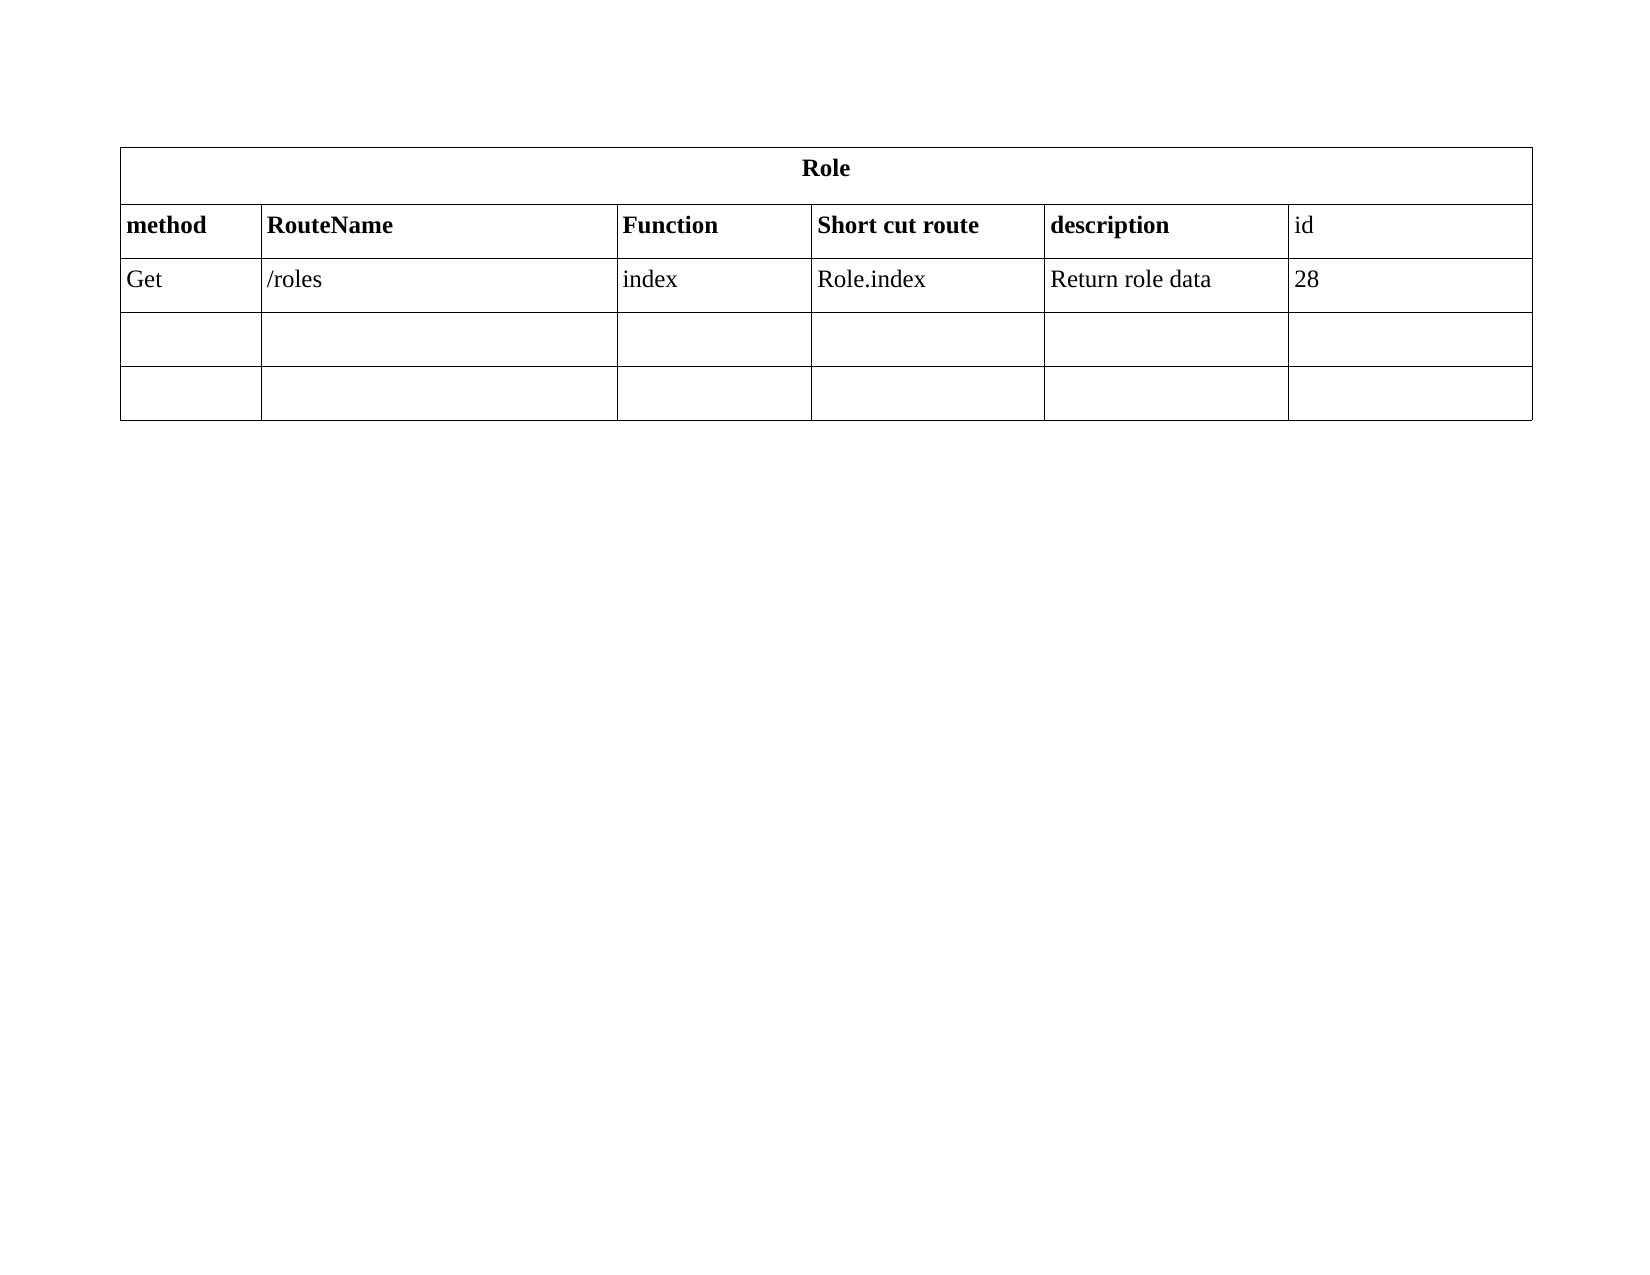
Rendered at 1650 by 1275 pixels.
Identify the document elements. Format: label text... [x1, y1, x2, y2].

table_cell Role.index [812, 259, 1044, 312]
table_cell [1045, 313, 1288, 366]
table_cell [1289, 367, 1532, 420]
table_cell [1045, 367, 1288, 420]
table_cell [1289, 313, 1532, 366]
table_cell [618, 313, 811, 366]
table_cell id [1289, 205, 1532, 258]
table_cell Get [121, 259, 261, 312]
table_cell Function [618, 205, 811, 258]
table_cell [262, 313, 617, 366]
table_cell [812, 367, 1044, 420]
table_cell [618, 367, 811, 420]
table_cell Short cut route [812, 205, 1044, 258]
table_cell [121, 367, 261, 420]
table_cell 28 [1289, 259, 1532, 312]
table_header Role [121, 148, 1532, 204]
table_cell [262, 367, 617, 420]
table_cell Return role data [1045, 259, 1288, 312]
table_cell [812, 313, 1044, 366]
table_cell [121, 313, 261, 366]
table_cell RouteName [262, 205, 617, 258]
table_cell method [121, 205, 261, 258]
table_cell description [1045, 205, 1288, 258]
table_cell /roles [262, 259, 617, 312]
table_cell index [618, 259, 811, 312]
